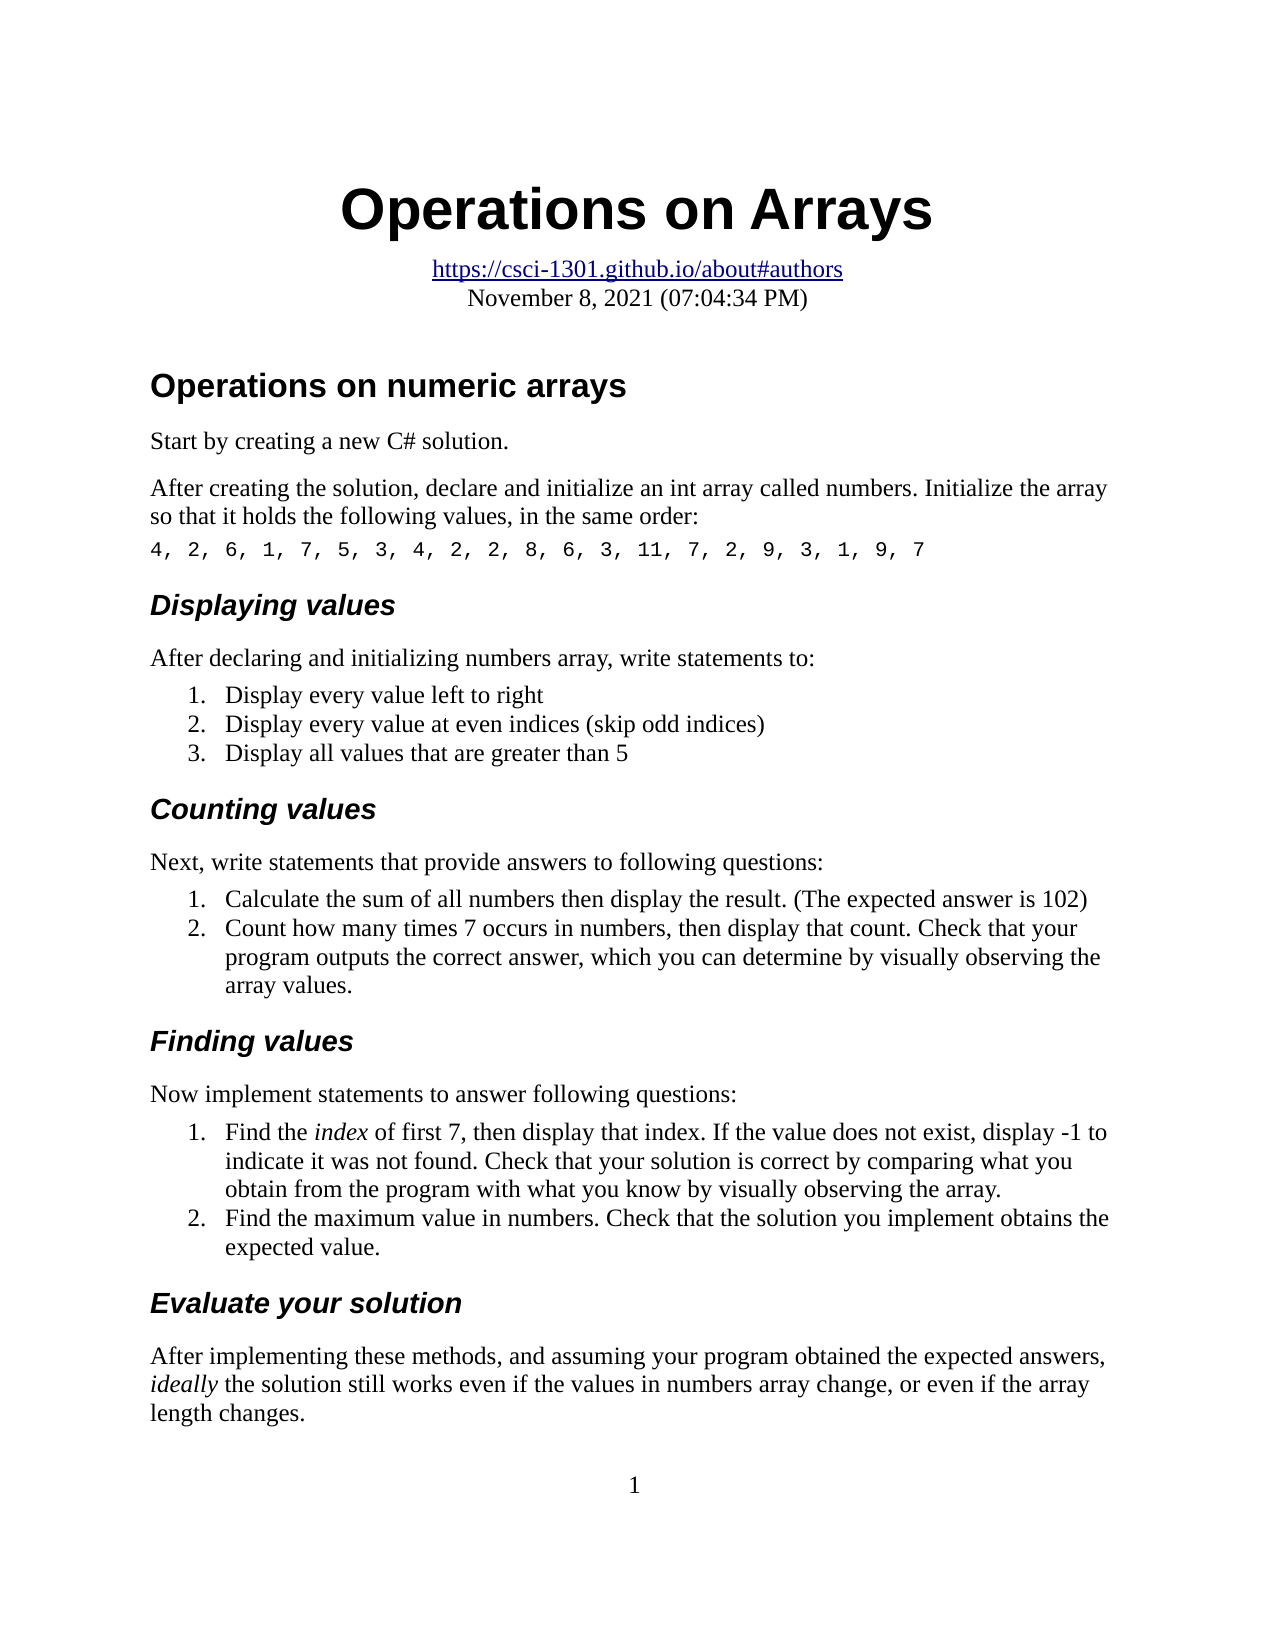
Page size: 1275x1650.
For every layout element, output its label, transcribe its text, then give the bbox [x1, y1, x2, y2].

list Display all values that are greater than 5 [187, 738, 1125, 767]
list Calculate the sum of all numbers then display the result. (The expected answer is 102) [187, 884, 1125, 913]
text After declaring and initializing numbers array, write statements to: [150, 643, 1125, 671]
list Count how many times 7 occurs in numbers, then display that count. Check that your program outputs the correct answer, which you can determine by visually observing the array values. [187, 913, 1125, 999]
subtitle Displaying values [150, 588, 1125, 621]
text November 8, 2021 (07:04:34 PM) [150, 283, 1125, 312]
list Display every value left to right [187, 680, 1125, 709]
text Start by creating a new C# solution. [150, 426, 1125, 455]
subtitle Evaluate your solution [150, 1286, 1125, 1319]
subtitle Operations on numeric arrays [150, 366, 1125, 404]
list Find the index of first 7, then display that index. If the value does not exist, display -1 to indicate it was not found. Check that your solution is correct by comparing what you obtain from the program with what you know by visually observing the array. [187, 1117, 1125, 1203]
list Display every value at even indices (skip odd indices) [187, 709, 1125, 738]
subtitle Finding values [150, 1024, 1125, 1058]
list Find the maximum value in numbers. Check that the solution you implement obtains the expected value. [187, 1203, 1125, 1261]
subtitle Counting values [150, 792, 1125, 825]
text Now implement statements to answer following questions: [150, 1079, 1125, 1108]
text Next, write statements that provide answers to following questions: [150, 847, 1125, 875]
text 4, 2, 6, 1, 7, 5, 3, 4, 2, 2, 8, 6, 3, 11, 7, 2, 9, 3, 1, 9, 7 [150, 539, 1125, 563]
text https://csci-1301.github.io/about#authors [150, 254, 1125, 283]
title Operations on Arrays [150, 175, 1125, 242]
text After creating the solution, declare and initialize an int array called numbers. Initialize the array so that it holds the following values, in the same order: [150, 473, 1125, 530]
text After implementing these methods, and assuming your program obtained the expected answers, ideally the solution still works even if the values in numbers array change, or even if the array length changes. [150, 1341, 1125, 1427]
